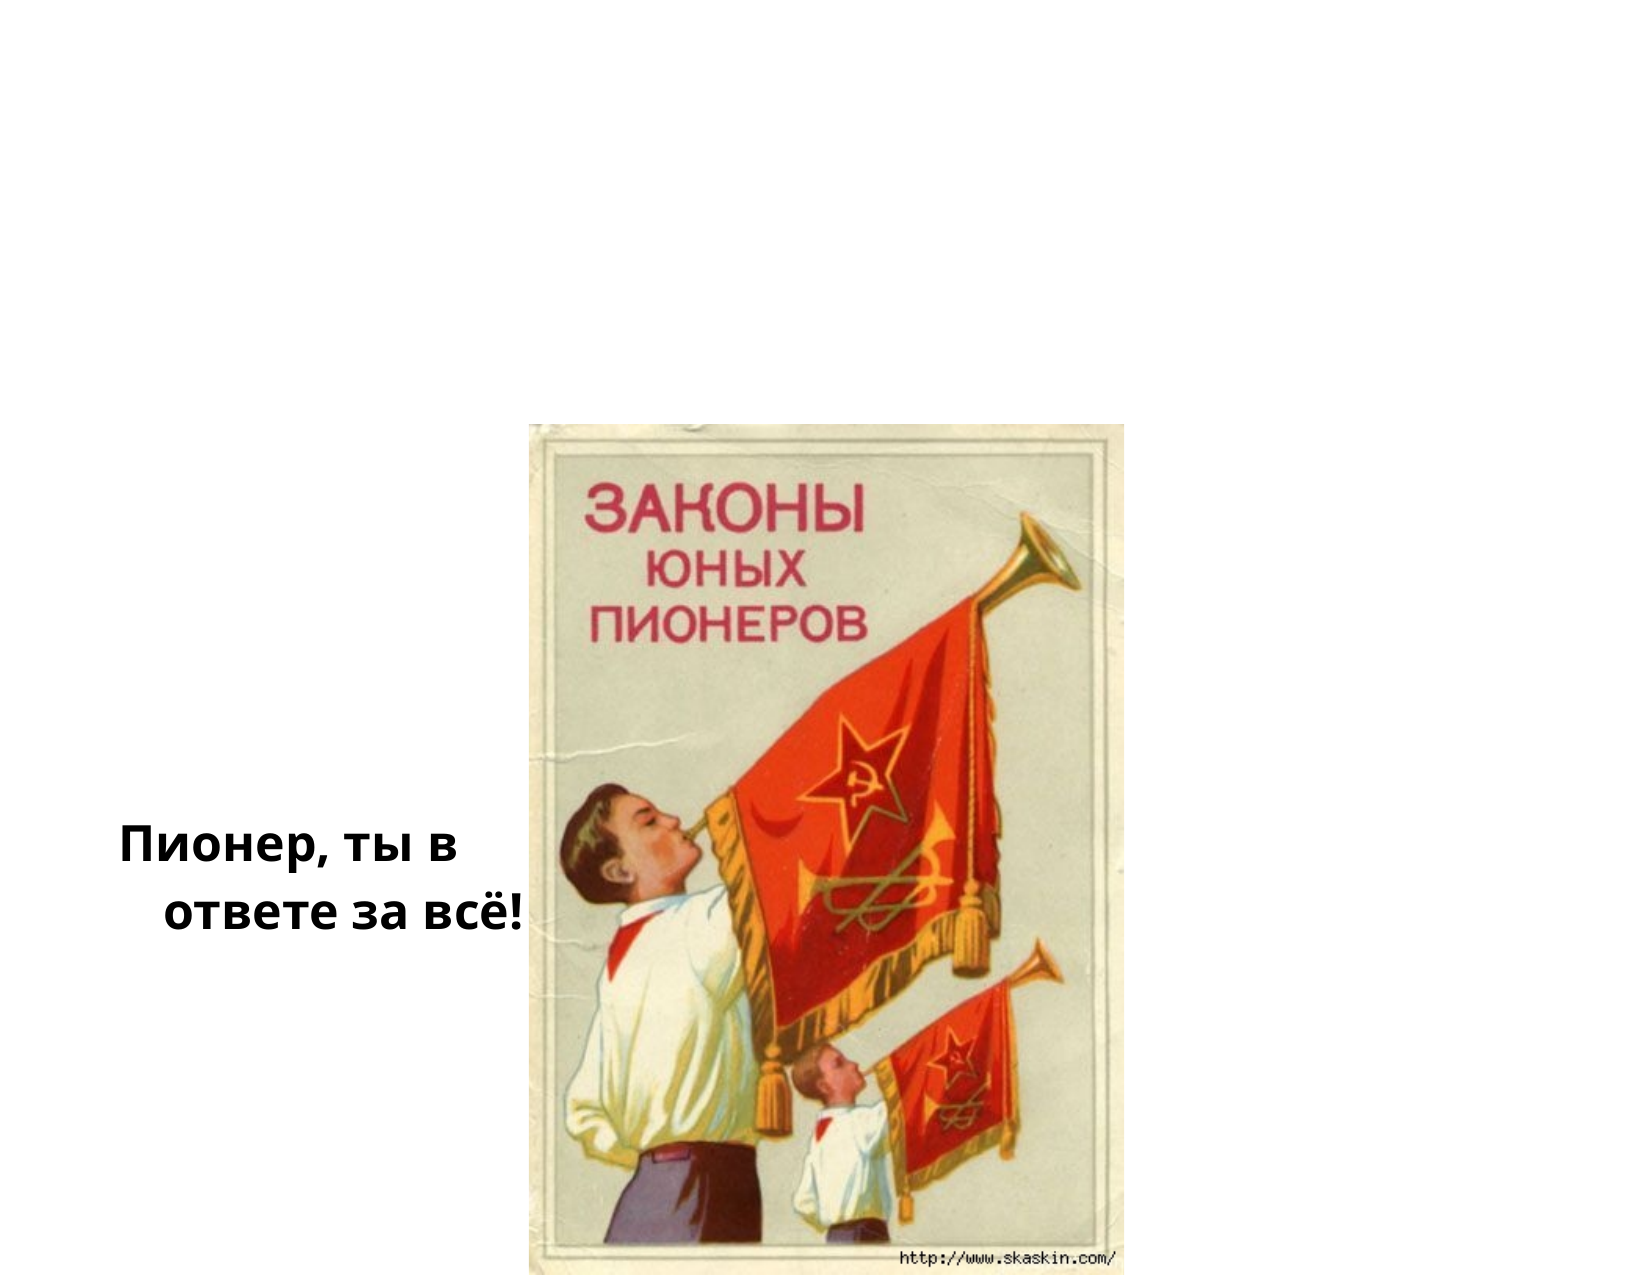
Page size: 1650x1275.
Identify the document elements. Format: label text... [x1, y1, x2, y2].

picture [528, 424, 1125, 1275]
subtitle Пионер, ты в ответе за всё! [118, 808, 528, 944]
subtitle [1125, 808, 1532, 944]
